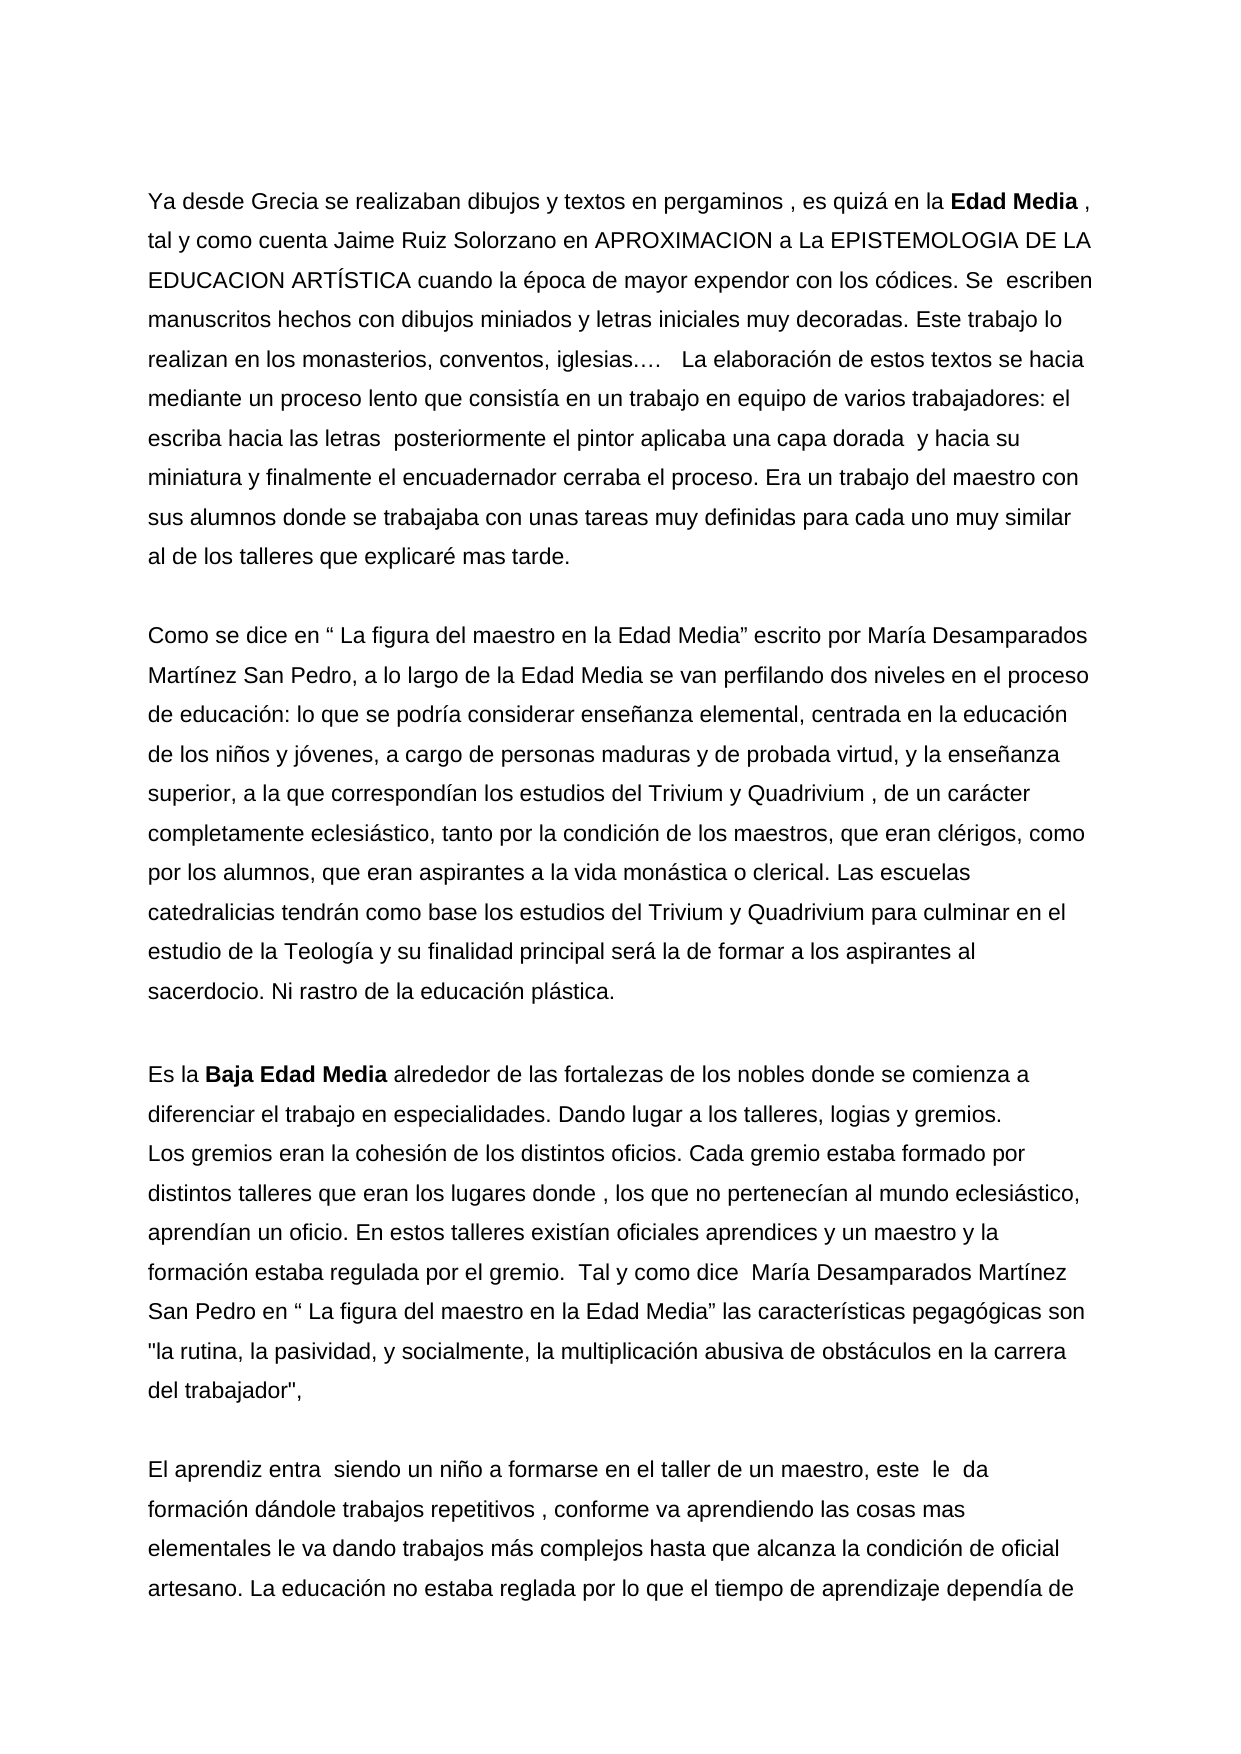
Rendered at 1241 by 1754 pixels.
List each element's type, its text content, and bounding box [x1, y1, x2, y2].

text Los gremios eran la cohesión de los distintos oficios. Cada gremio estaba formado por distintos talleres que eran los lugares donde , los que no pertenecían al mundo eclesiástico, aprendían un oficio. En estos talleres existían oficiales aprendices y un maestro y la formación estaba regulada por el gremio. Tal y como dice María Desamparados Martínez San Pedro en “ La figura del maestro en la Edad Media” las características pegagógicas son "la rutina, la pasividad, y socialmente, la multiplicación abusiva de obstáculos en la carrera del trabajador", [148, 1140, 1093, 1404]
text El aprendiz entra siendo un niño a formarse en el taller de un maestro, este le da formación dándole trabajos repetitivos , conforme va aprendiendo las cosas mas elementales le va dando trabajos más complejos hasta que alcanza la condición de oficial artesano. La educación no estaba reglada por lo que el tiempo de aprendizaje dependía de [148, 1456, 1093, 1601]
text Ya desde Grecia se realizaban dibujos y textos en pergaminos , es quizá en la Edad Media , tal y como cuenta Jaime Ruiz Solorzano en APROXIMACION a La EPISTEMOLOGIA DE LA EDUCACION ARTÍSTICA cuando la época de mayor expendor con los códices. Se escriben manuscritos hechos con dibujos miniados y letras iniciales muy decoradas. Este trabajo lo realizan en los monasterios, conventos, iglesias.… La elaboración de estos textos se hacia mediante un proceso lento que consistía en un trabajo en equipo de varios trabajadores: el escriba hacia las letras posteriormente el pintor aplicaba una capa dorada y hacia su miniatura y finalmente el encuadernador cerraba el proceso. Era un trabajo del maestro con sus alumnos donde se trabajaba con unas tareas muy definidas para cada uno muy similar al de los talleres que explicaré mas tarde. [148, 188, 1093, 570]
text Es la Baja Edad Media alrededor de las fortalezas de los nobles donde se comienza a diferenciar el trabajo en especialidades. Dando lugar a los talleres, logias y gremios. [148, 1061, 1093, 1127]
text Como se dice en “ La figura del maestro en la Edad Media” escrito por María Desamparados Martínez San Pedro, a lo largo de la Edad Media se van perfilando dos niveles en el proceso de educación: lo que se podría considerar enseñanza elemental, centrada en la educación de los niños y jóvenes, a cargo de personas maduras y de probada virtud, y la enseñanza superior, a la que correspondían los estudios del Trivium y Quadrivium , de un carácter completamente eclesiástico, tanto por la condición de los maestros, que eran clérigos, como por los alumnos, que eran aspirantes a la vida monástica o clerical. Las escuelas catedralicias tendrán como base los estudios del Trivium y Quadrivium para culminar en el estudio de la Teología y su finalidad principal será la de formar a los aspirantes al sacerdocio. Ni rastro de la educación plástica. [148, 622, 1093, 1047]
